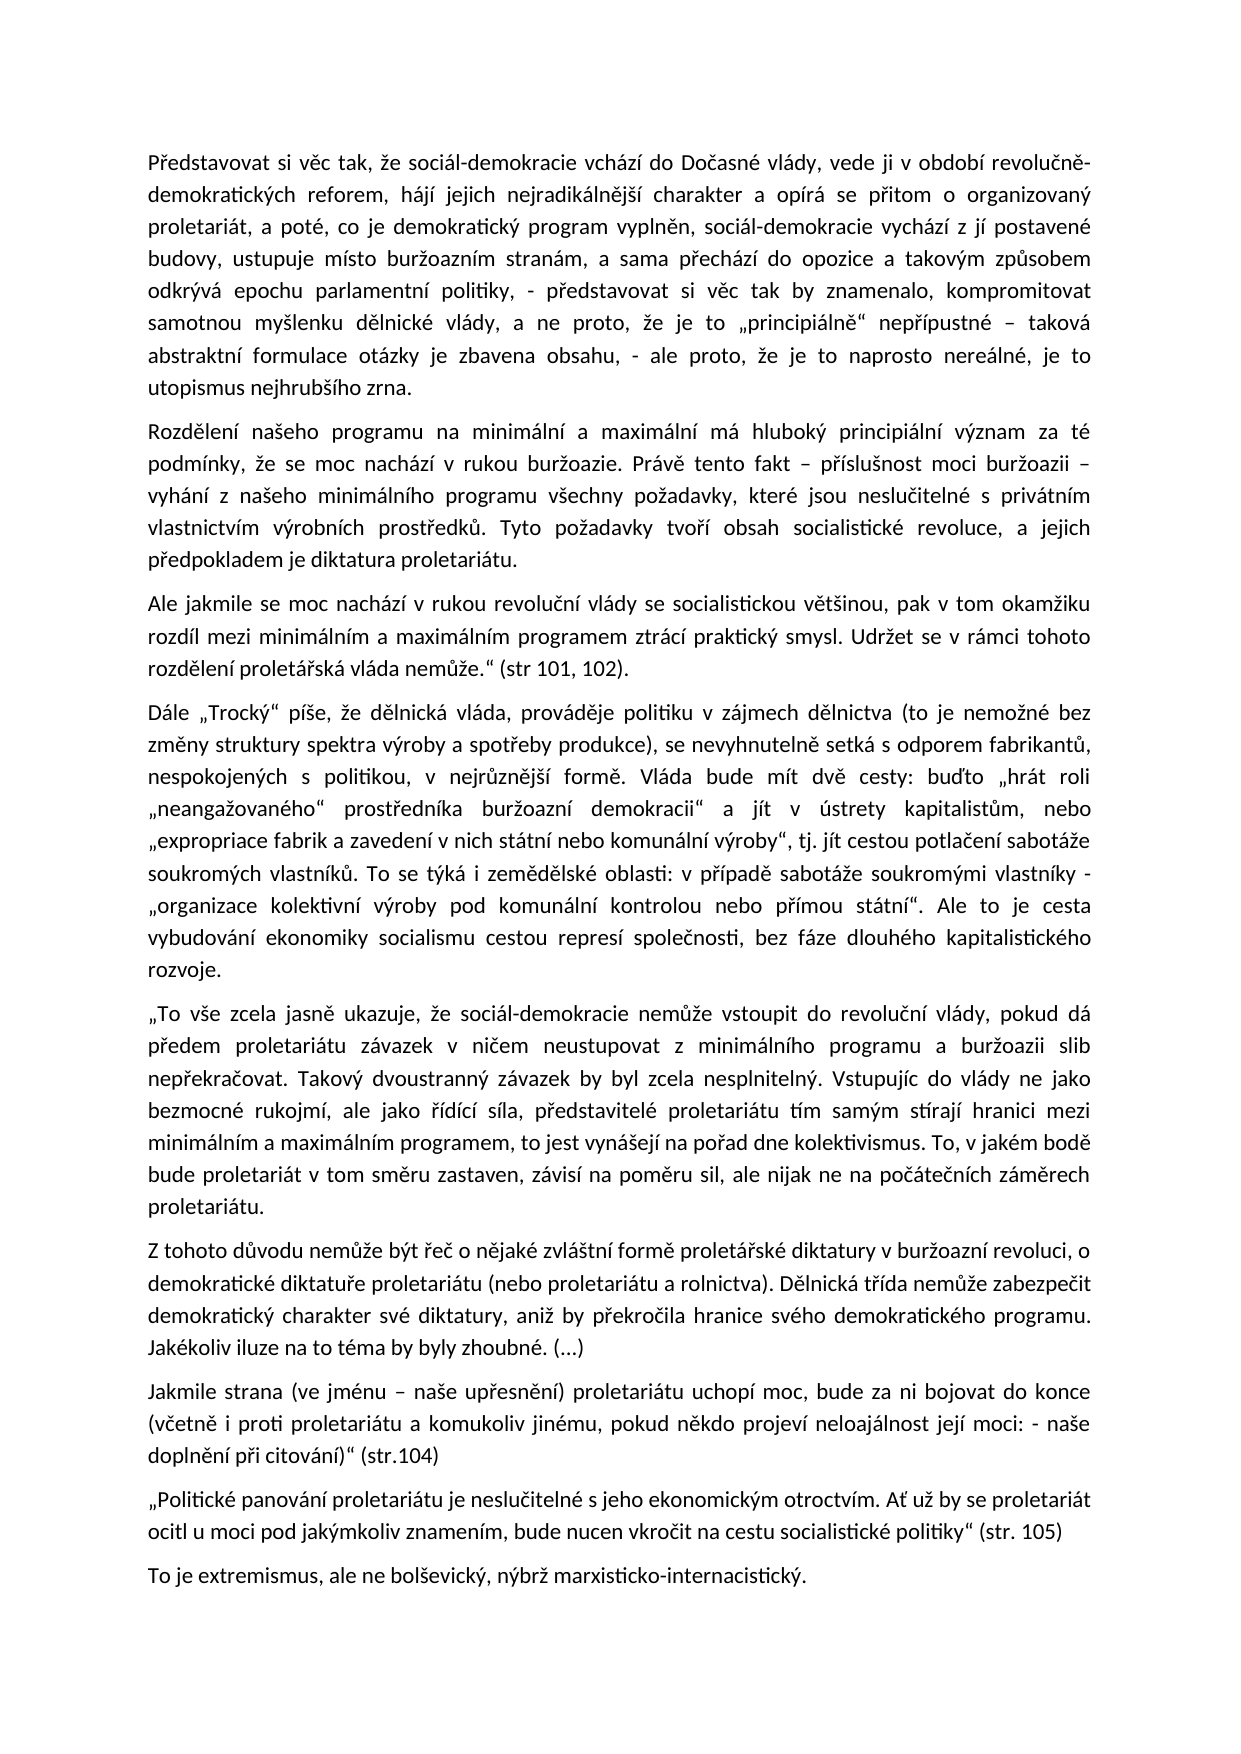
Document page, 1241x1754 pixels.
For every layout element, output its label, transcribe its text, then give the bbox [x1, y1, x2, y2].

text Jakmile strana (ve jménu – naše upřesnění) proletariátu uchopí moc, bude za ni bojovat do konce (včetně i proti proletariátu a komukoliv jinému, pokud někdo projeví neloajálnost její moci: - naše doplnění při citování)“ (str.104) [148, 1377, 1093, 1469]
text Rozdělení našeho programu na minimální a maximální má hluboký principiální význam za té podmínky, že se moc nachází v rukou buržoazie. Právě tento fakt – příslušnost moci buržoazii – vyhání z našeho minimálního programu všechny požadavky, které jsou neslučitelné s privátním vlastnictvím výrobních prostředků. Tyto požadavky tvoří obsah socialistické revoluce, a jejich předpokladem je diktatura proletariátu. [148, 417, 1093, 574]
text „To vše zcela jasně ukazuje, že sociál-demokracie nemůže vstoupit do revoluční vlády, pokud dá předem proletariátu závazek v ničem neustupovat z minimálního programu a buržoazii slib nepřekračovat. Takový dvoustranný závazek by byl zcela nesplnitelný. Vstupujíc do vlády ne jako bezmocné rukojmí, ale jako řídící síla, představitelé proletariátu tím samým stírají hranici mezi minimálním a maximálním programem, to jest vynášejí na pořad dne kolektivismus. To, v jakém bodě bude proletariát v tom směru zastaven, závisí na poměru sil, ale nijak ne na počátečních záměrech proletariátu. [148, 999, 1093, 1221]
text „Politické panování proletariátu je neslučitelné s jeho ekonomickým otroctvím. Ať už by se proletariát ocitl u moci pod jakýmkoliv znamením, bude nucen vkročit na cestu socialistické politiky“ (str. 105) [148, 1485, 1093, 1546]
text Dále „Trocký“ píše, že dělnická vláda, prováděje politiku v zájmech dělnictva (to je nemožné bez změny struktury spektra výroby a spotřeby produkce), se nevyhnutelně setká s odporem fabrikantů, nespokojených s politikou, v nejrůznější formě. Vláda bude mít dvě cesty: buďto „hrát roli „neangažovaného“ prostředníka buržoazní demokracii“ a jít v ústrety kapitalistům, nebo „expropriace fabrik a zavedení v nich státní nebo komunální výroby“, tj. jít cestou potlačení sabotáže soukromých vlastníků. To se týká i zemědělské oblasti: v případě sabotáže soukromými vlastníky - „organizace kolektivní výroby pod komunální kontrolou nebo přímou státní“. Ale to je cesta vybudování ekonomiky socialismu cestou represí společnosti, bez fáze dlouhého kapitalistického rozvoje. [148, 698, 1093, 983]
text Z tohoto důvodu nemůže být řeč o nějaké zvláštní formě proletářské diktatury v buržoazní revoluci, o demokratické diktatuře proletariátu (nebo proletariátu a rolnictva). Dělnická třída nemůže zabezpečit demokratický charakter své diktatury, aniž by překročila hranice svého demokratického programu. Jakékoliv iluze na to téma by byly zhoubné. (...) [148, 1236, 1093, 1361]
text Ale jakmile se moc nachází v rukou revoluční vlády se socialistickou většinou, pak v tom okamžiku rozdíl mezi minimálním a maximálním programem ztrácí praktický smysl. Udržet se v rámci tohoto rozdělení proletářská vláda nemůže.“ (str 101, 102). [148, 589, 1093, 682]
text To je extremismus, ale ne bolševický, nýbrž marxisticko-internacistický. [148, 1561, 1093, 1589]
text Představovat si věc tak, že sociál-demokracie vchází do Dočasné vlády, vede ji v období revolučně-demokratických reforem, hájí jejich nejradikálnější charakter a opírá se přitom o organizovaný proletariát, a poté, co je demokratický program vyplněn, sociál-demokracie vychází z jí postavené budovy, ustupuje místo buržoazním stranám, a sama přechází do opozice a takovým způsobem odkrývá epochu parlamentní politiky, - představovat si věc tak by znamenalo, kompromitovat samotnou myšlenku dělnické vlády, a ne proto, že je to „principiálně“ nepřípustné – taková abstraktní formulace otázky je zbavena obsahu, - ale proto, že je to naprosto nereálné, je to utopismus nejhrubšího zrna. [148, 148, 1093, 401]
